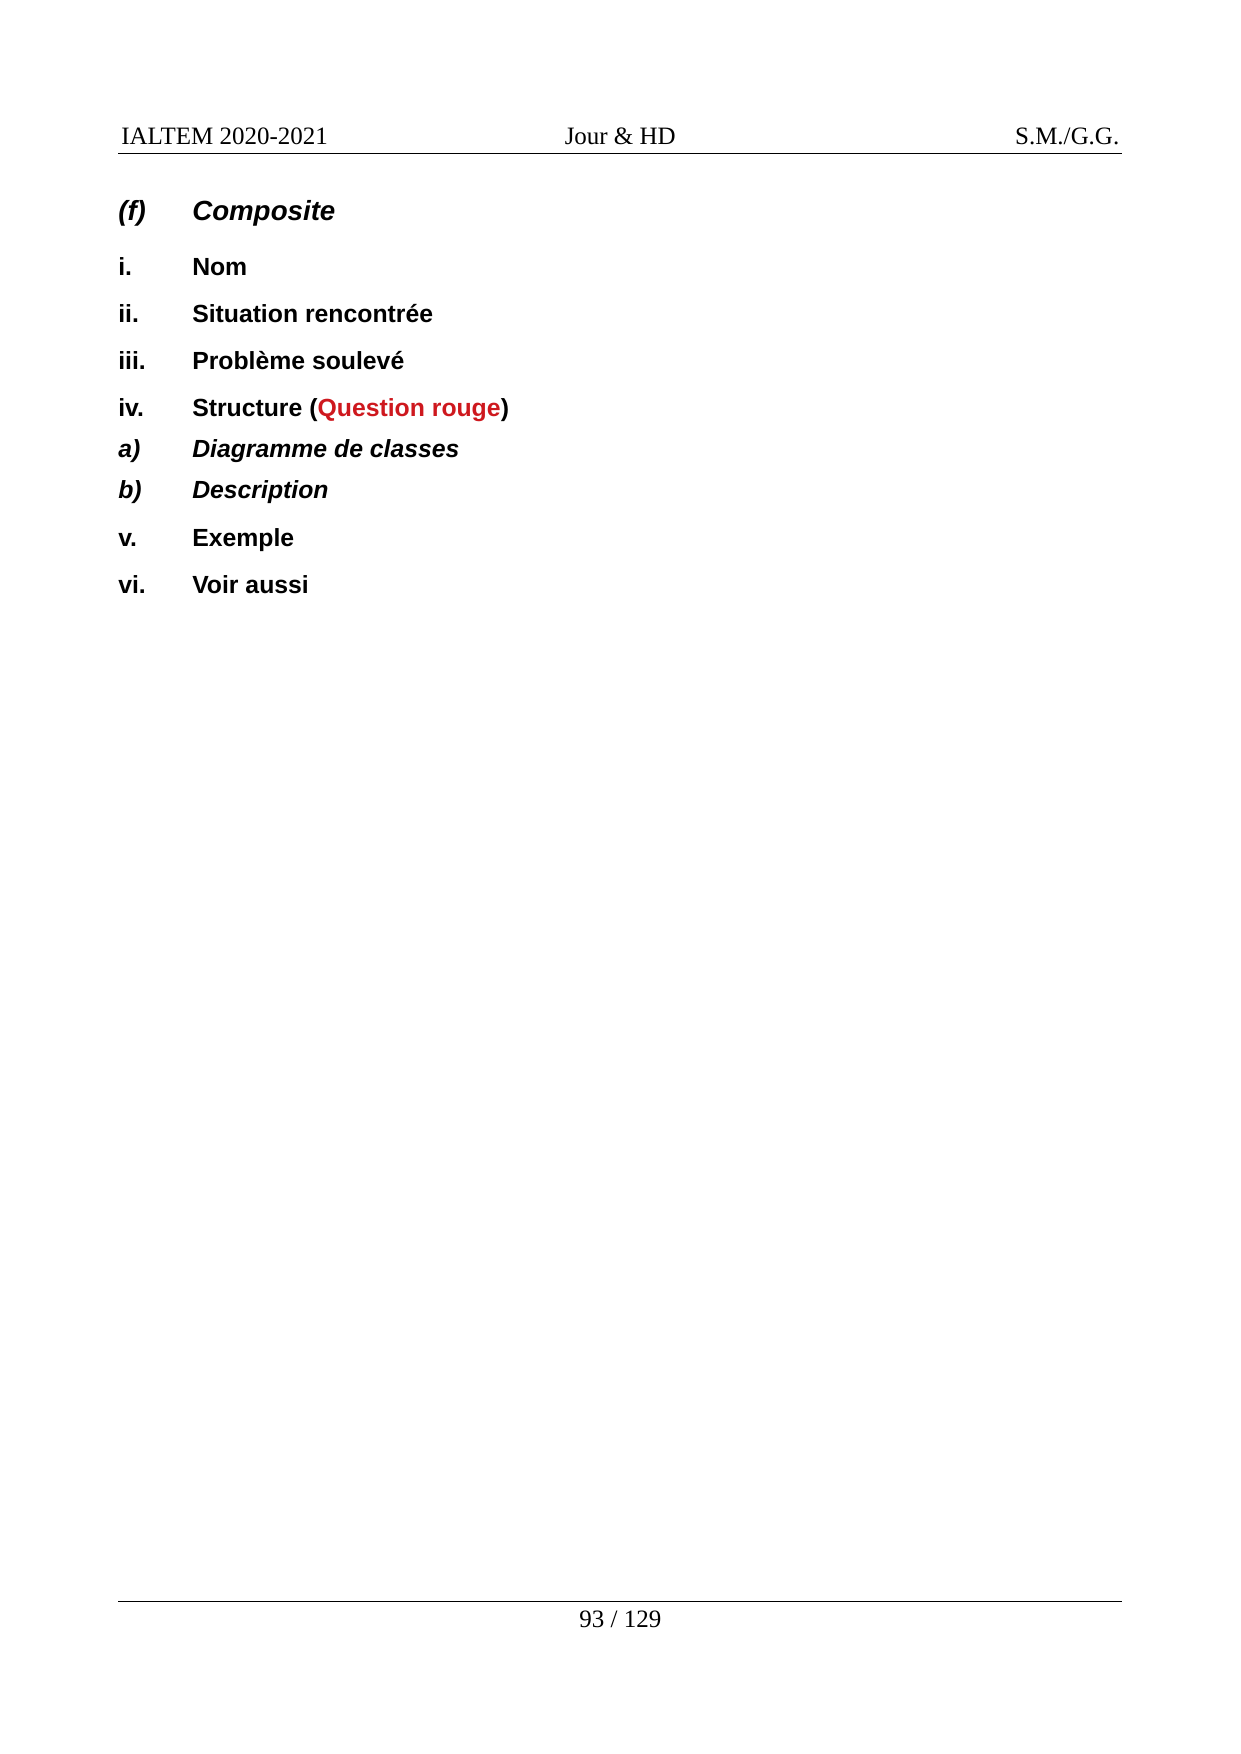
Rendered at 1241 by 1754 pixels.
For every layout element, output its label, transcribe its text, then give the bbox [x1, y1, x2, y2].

subtitle Diagramme de classes [118, 434, 1122, 463]
subtitle Situation rencontrée [118, 299, 1122, 327]
subtitle Description [118, 476, 1122, 504]
subtitle Problème soulevé [118, 346, 1122, 375]
subtitle Composite [118, 195, 1122, 227]
subtitle Voir aussi [118, 570, 1122, 599]
subtitle Exemple [118, 523, 1122, 551]
subtitle Nom [118, 252, 1122, 280]
subtitle Structure (Question rouge) [118, 393, 1122, 422]
